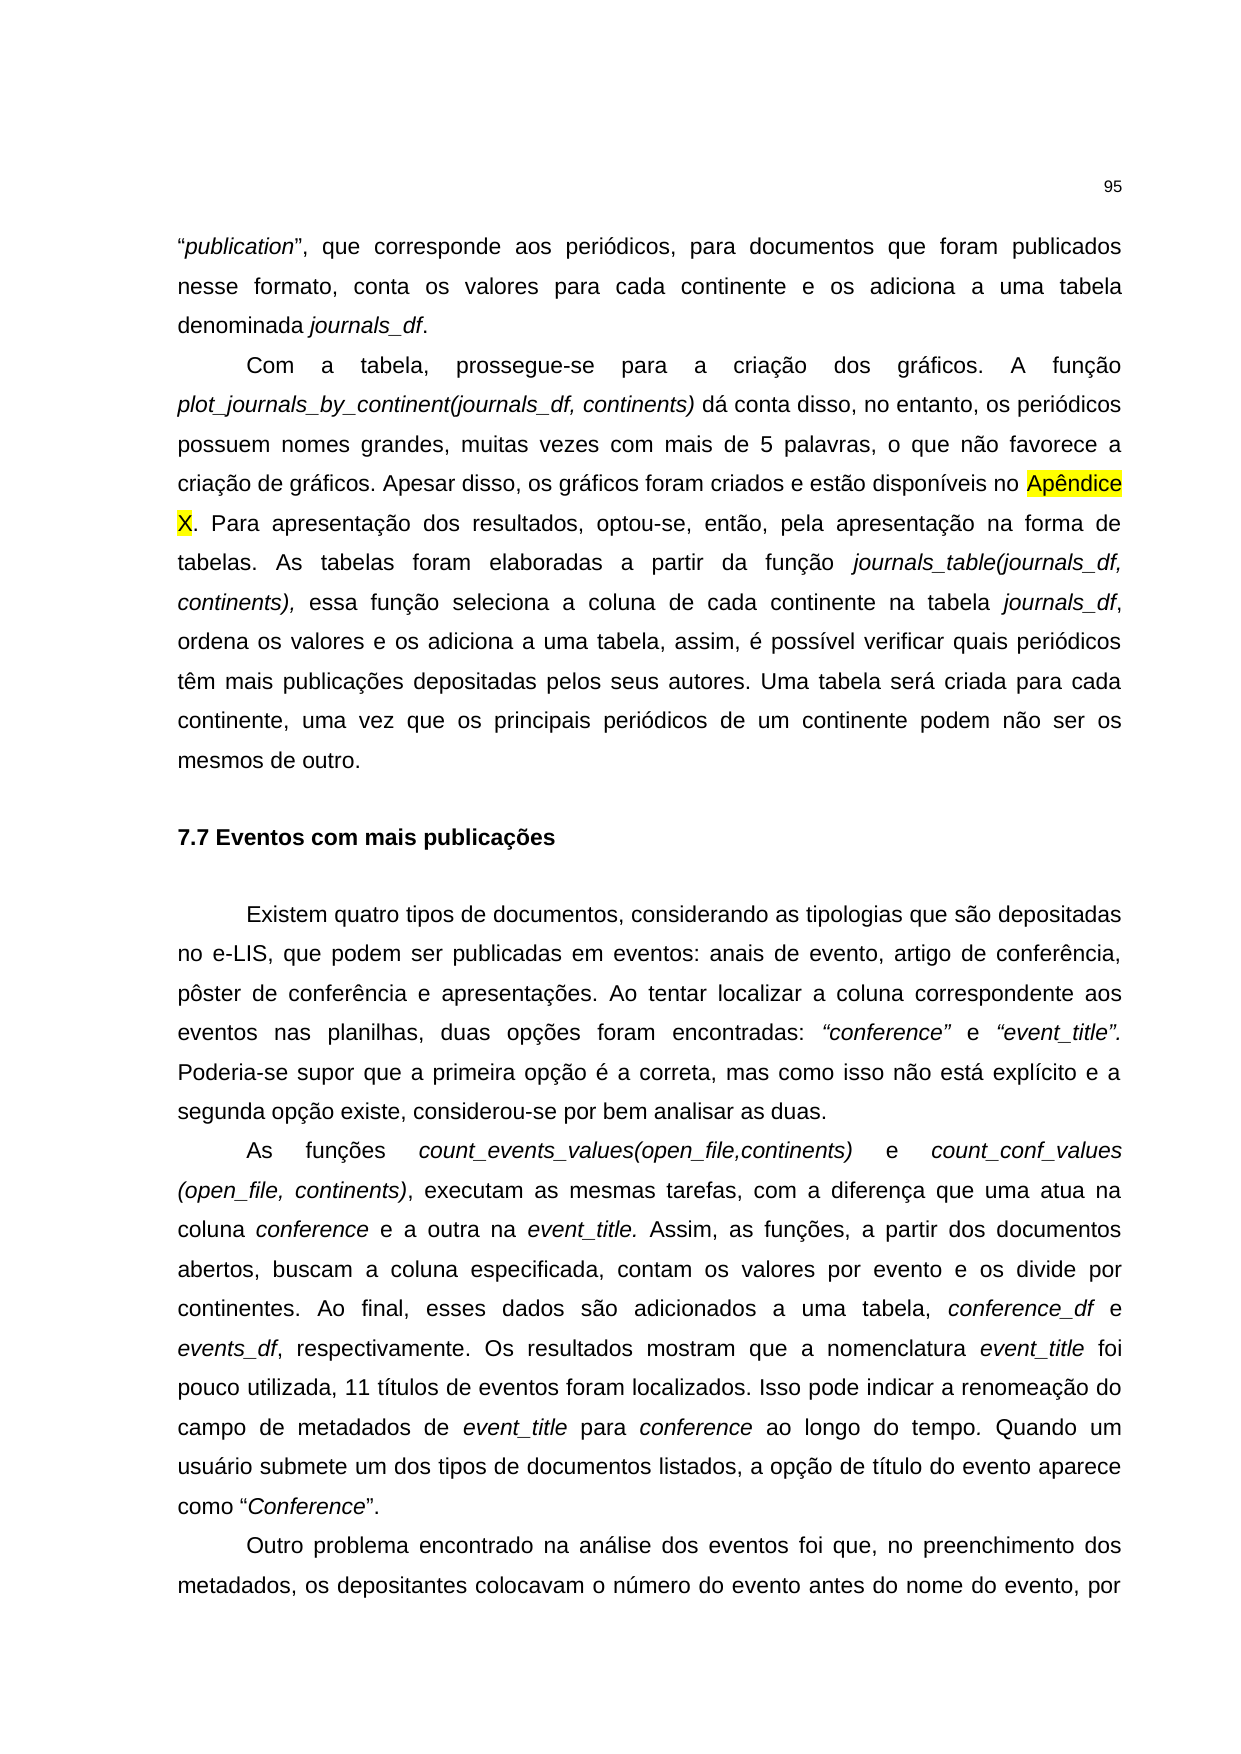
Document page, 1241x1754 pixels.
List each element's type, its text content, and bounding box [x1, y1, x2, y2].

subtitle 7.7 Eventos com mais publicações [177, 823, 1122, 850]
text Com a tabela, prossegue-se para a criação dos gráficos. A função plot_journals_by_continent(journals_df, continents) dá conta disso, no entanto, os periódicos possuem nomes grandes, muitas vezes com mais de 5 palavras, o que não favorece a criação de gráficos. Apesar disso, os gráficos foram criados e estão disponíveis no Apêndice X. Para apresentação dos resultados, optou-se, então, pela apresentação na forma de tabelas. As tabelas foram elaboradas a partir da função journals_table(journals_df, continents), essa função seleciona a coluna de cada continente na tabela journals_df, ordena os valores e os adiciona a uma tabela, assim, é possível verificar quais periódicos têm mais publicações depositadas pelos seus autores. Uma tabela será criada para cada continente, uma vez que os principais periódicos de um continente podem não ser os mesmos de outro. [177, 352, 1122, 773]
text As funções count_events_values(open_file,continents) e count_conf_values (open_file, continents), executam as mesmas tarefas, com a diferença que uma atua na coluna conference e a outra na event_title. Assim, as funções, a partir dos documentos abertos, buscam a coluna especificada, contam os valores por evento e os divide por continentes. Ao final, esses dados são adicionados a uma tabela, conference_df e events_df, respectivamente. Os resultados mostram que a nomenclatura event_title foi pouco utilizada, 11 títulos de eventos foram localizados. Isso pode indicar a renomeação do campo de metadados de event_title para conference ao longo do tempo. Quando um usuário submete um dos tipos de documentos listados, a opção de título do evento aparece como “Conference”. [177, 1137, 1122, 1519]
text Existem quatro tipos de documentos, considerando as tipologias que são depositadas no e-LIS, que podem ser publicadas em eventos: anais de evento, artigo de conferência, pôster de conferência e apresentações. Ao tentar localizar a coluna correspondente aos eventos nas planilhas, duas opções foram encontradas: “conference” e “event_title”. Poderia-se supor que a primeira opção é a correta, mas como isso não está explícito e a segunda opção existe, considerou-se por bem analisar as duas. [177, 901, 1122, 1124]
text Outro problema encontrado na análise dos eventos foi que, no preenchimento dos metadados, os depositantes colocavam o número do evento antes do nome do evento, por [177, 1532, 1122, 1598]
text “publication”, que corresponde aos periódicos, para documentos que foram publicados nesse formato, conta os valores para cada continente e os adiciona a uma tabela denominada journals_df. [177, 233, 1122, 339]
